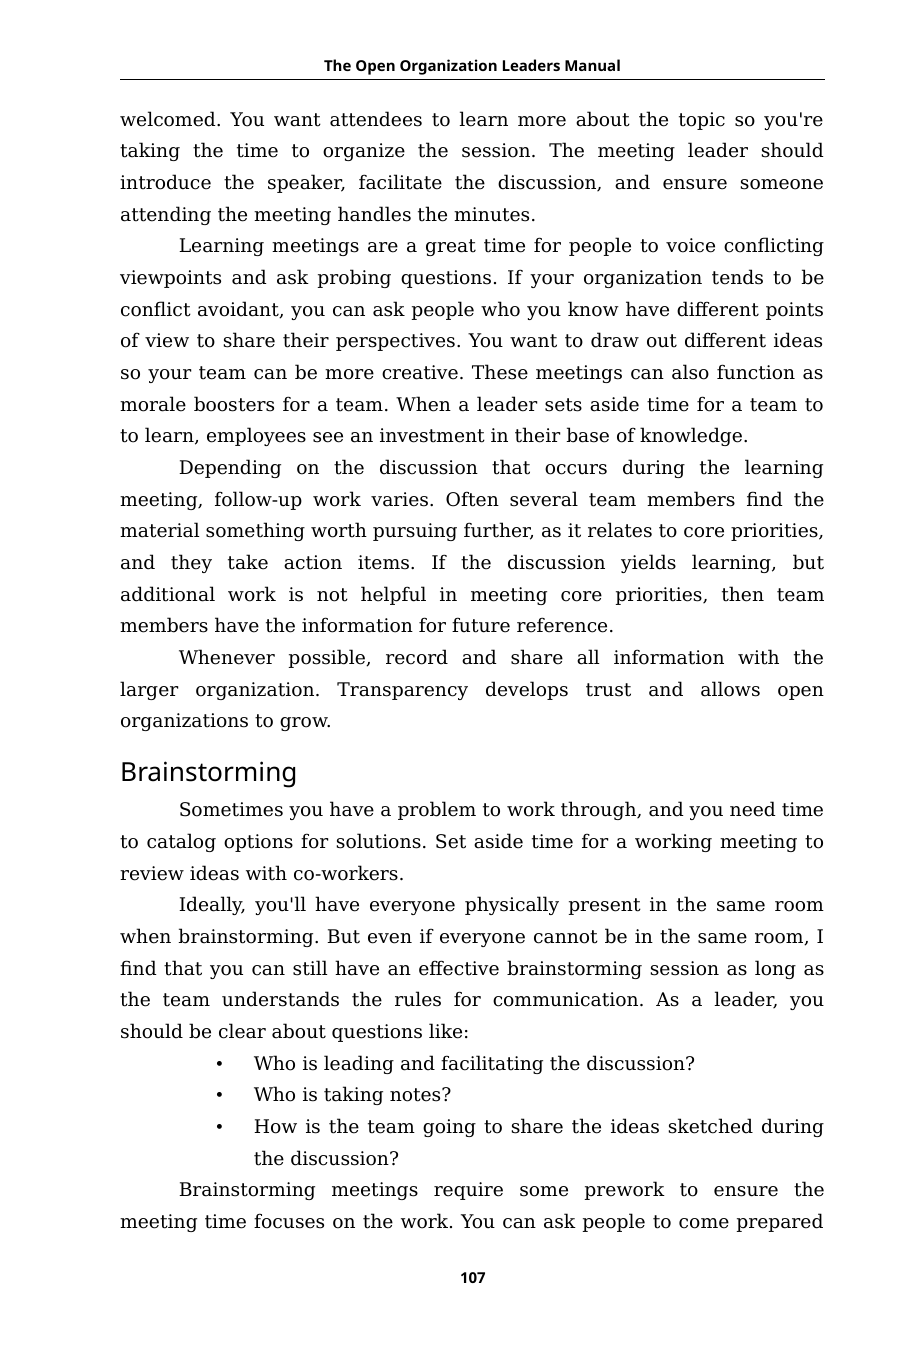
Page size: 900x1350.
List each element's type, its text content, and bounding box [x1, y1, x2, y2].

text Sometimes you have a problem to work through, and you need time to catalog options for solutions. Set aside time for a working meeting to review ideas with co-workers. [120, 799, 825, 884]
text Learning meetings are a great time for people to voice conflicting viewpoints and ask probing questions. If your organization tends to be conflict avoidant, you can ask people who you know have different points of view to share their perspectives. You want to draw out different ideas so your team can be more creative. These meetings can also function as morale boosters for a team. When a leader sets aside time for a team to to learn, employees see an investment in their base of knowledge. [120, 235, 825, 447]
list How is the team going to share the ideas sketched during the discussion? [216, 1116, 825, 1169]
text welcomed. You want attendees to learn more about the topic so you're taking the time to organize the session. The meeting leader should introduce the speaker, facilitate the discussion, and ensure someone attending the meeting handles the minutes. [120, 109, 825, 226]
list Who is taking notes? [216, 1084, 825, 1106]
list Who is leading and facilitating the discussion? [216, 1053, 825, 1074]
text Depending on the discussion that occurs during the learning meeting, follow-up work varies. Often several team members find the material something worth pursuing further, as it relates to core priorities, and they take action items. If the discussion yields learning, but additional work is not helpful in meeting core priorities, then team members have the information for future reference. [120, 457, 825, 637]
text Ideally, you'll have everyone physically present in the same room when brainstorming. But even if everyone cannot be in the same room, I find that you can still have an effective brainstorming session as long as the team understands the rules for communication. As a leader, you should be clear about questions like: [120, 894, 825, 1043]
text Brainstorming meetings require some prework to ensure the meeting time focuses on the work. You can ask people to come prepared [120, 1179, 825, 1233]
subtitle Brainstorming [120, 757, 825, 787]
text Whenever possible, record and share all information with the larger organization. Transparency develops trust and allows open organizations to grow. [120, 647, 825, 732]
